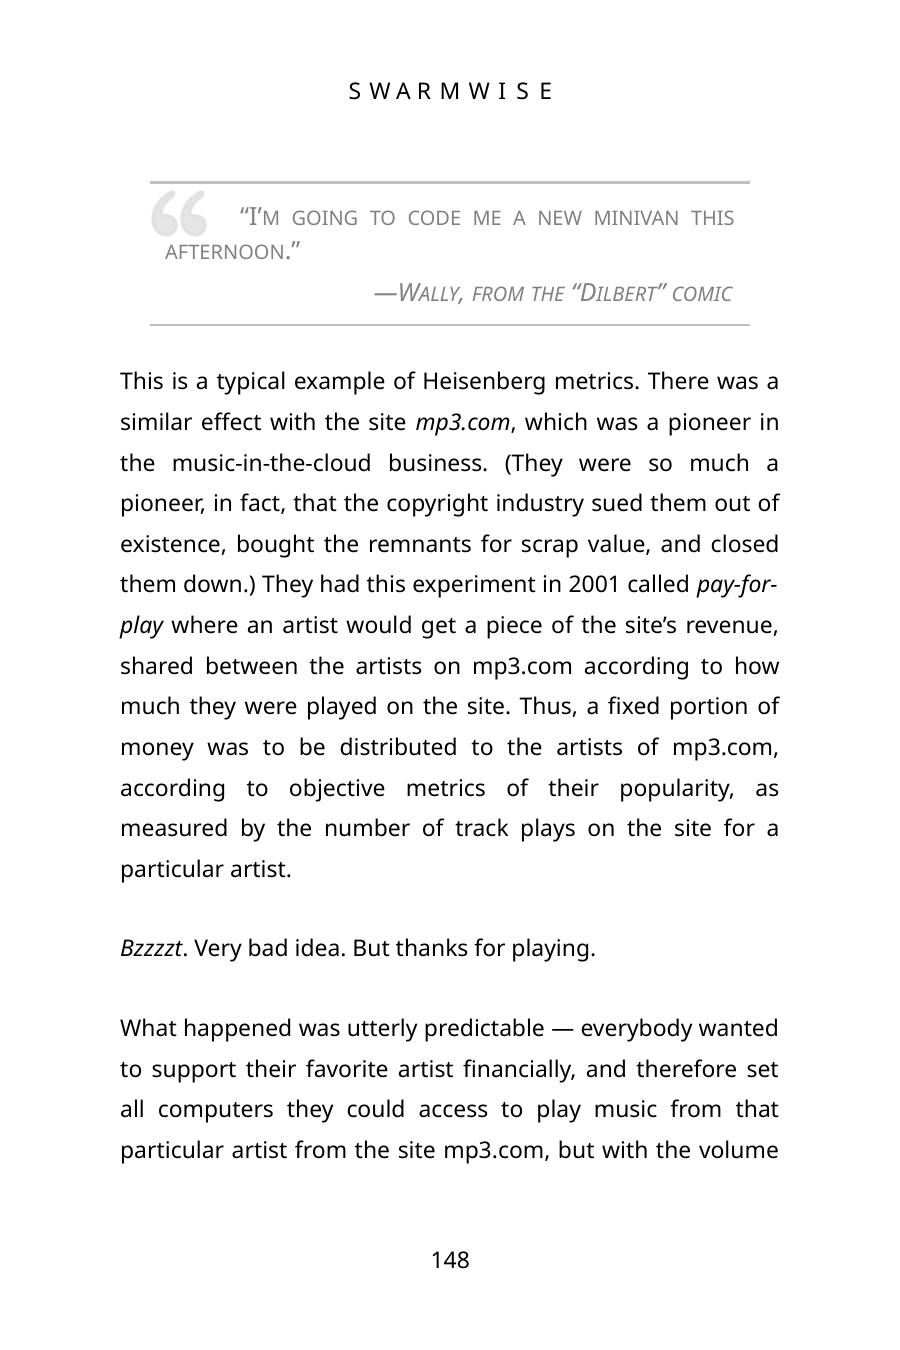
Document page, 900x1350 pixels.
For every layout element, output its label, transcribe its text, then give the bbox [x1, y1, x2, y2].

text —Wally, from the “Dilbert” comic [150, 257, 750, 324]
text What happened was utterly predictable — everybody wanted to support their favorite artist financially, and therefore set all computers they could access to play music from that particular artist from the site mp3.com, but with the volume [120, 1012, 780, 1165]
text Bzzzzt. Very bad idea. But thanks for playing. [120, 932, 780, 964]
text “I’m going to code me a new minivan this afternoon.” [150, 184, 750, 257]
text This is a typical example of Heisenberg metrics. There was a similar effect with the site mp3.com, which was a pioneer in the music-in-the-cloud business. (They were so much a pioneer, in fact, that the copyright industry sued them out of existence, bought the remnants for scrap value, and closed them down.) They had this experiment in 2001 called pay-for-play where an artist would get a piece of the site’s revenue, shared between the artists on mp3.com according to how much they were played on the site. Thus, a fixed portion of money was to be distributed to the artists of mp3.com, according to objective metrics of their popularity, as measured by the number of track plays on the site for a particular artist. [120, 365, 780, 884]
